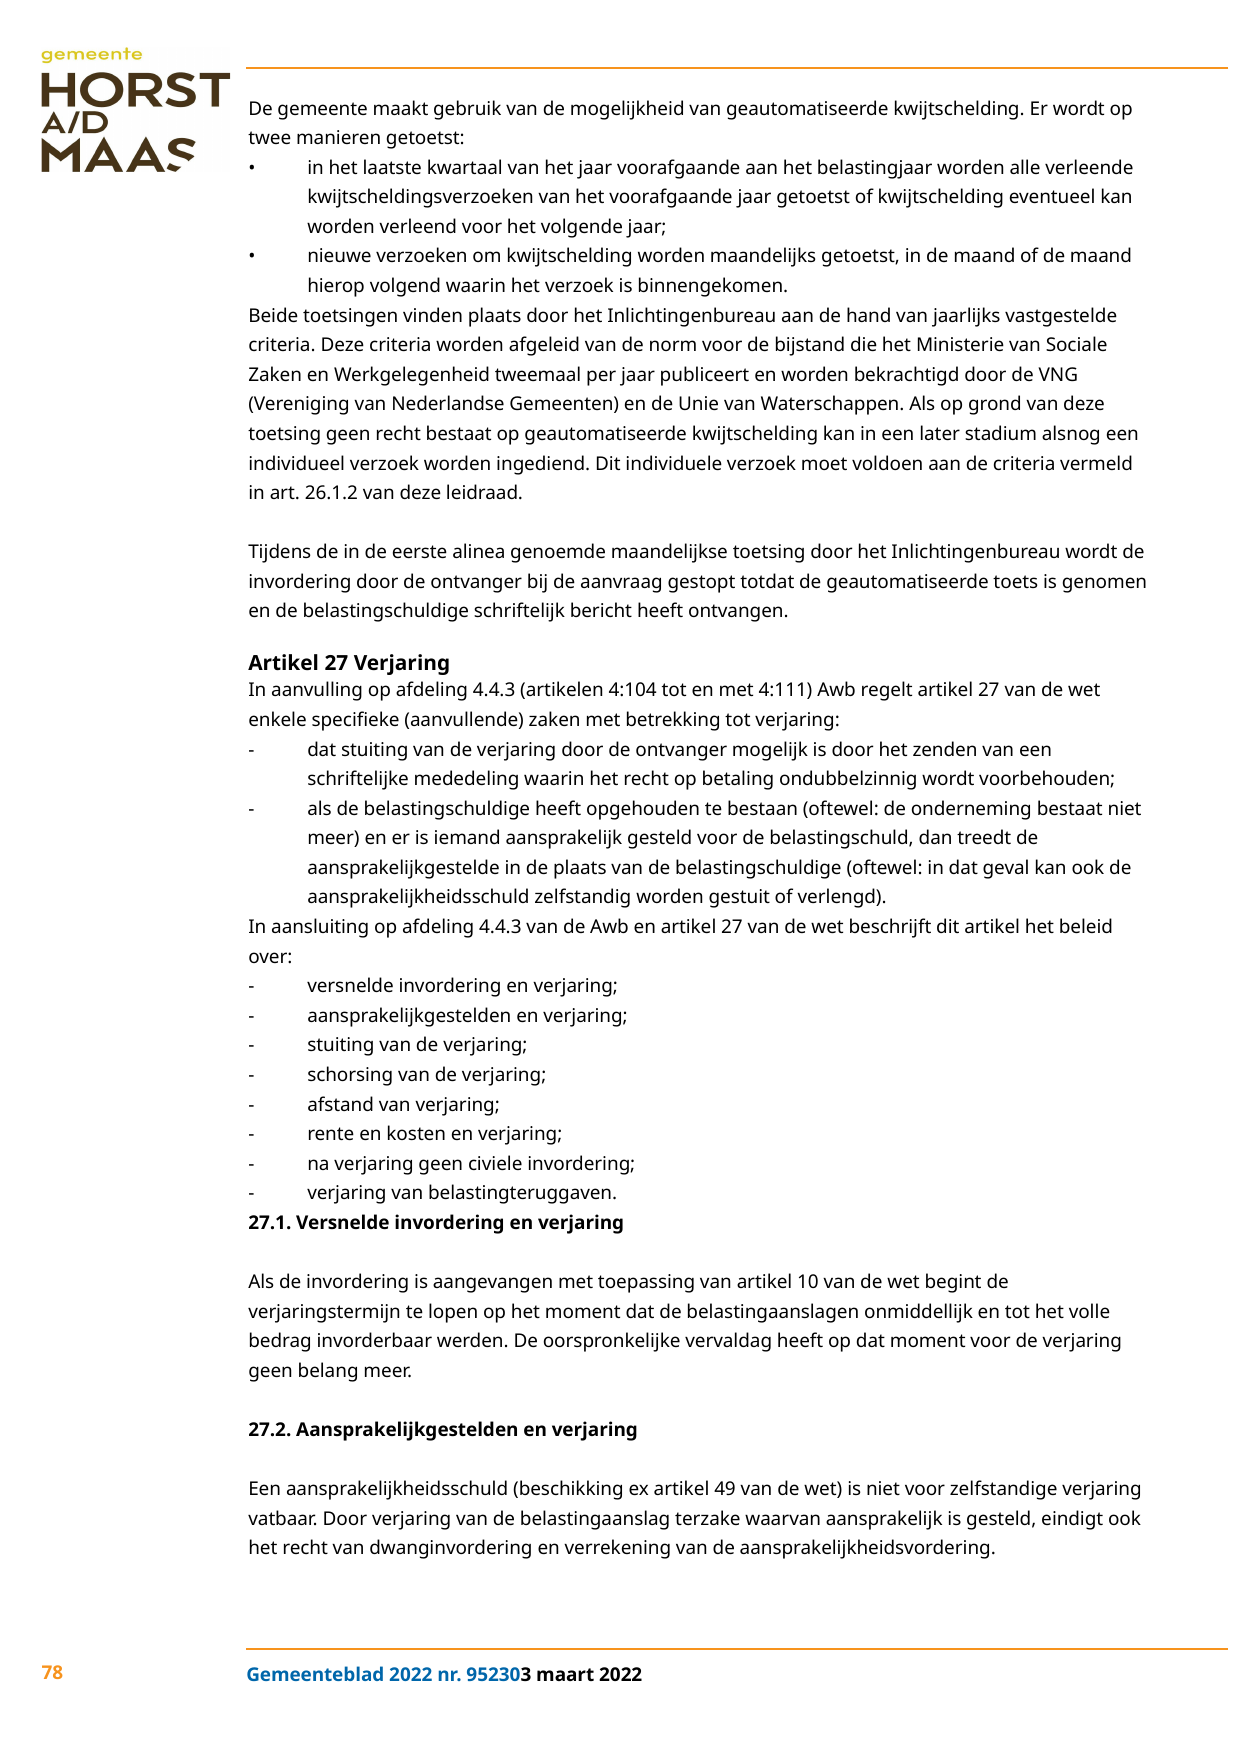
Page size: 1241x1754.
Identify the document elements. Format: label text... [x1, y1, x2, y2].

list verjaring van belastingteruggaven. [248, 1179, 1152, 1205]
text Artikel 27 Verjaring [248, 648, 1152, 677]
list versnelde invordering en verjaring; [248, 972, 1152, 998]
text Tijdens de in de eerste alinea genoemde maandelijkse toetsing door het Inlichtingenbureau wordt de invordering door de ontvanger bij de aanvraag gestopt totdat de geautomatiseerde toets is genomen en de belastingschuldige schriftelijk bericht heeft ontvangen. [248, 538, 1152, 623]
list in het laatste kwartaal van het jaar voorafgaande aan het belastingjaar worden alle verleende kwijtscheldingsverzoeken van het voorafgaande jaar getoetst of kwijtschelding eventueel kan worden verleend voor het volgende jaar; [248, 154, 1152, 239]
list na verjaring geen civiele invordering; [248, 1150, 1152, 1176]
text In aanvulling op afdeling 4.4.3 (artikelen 4:104 tot en met 4:111) Awb regelt artikel 27 van de wet enkele specifieke (aanvullende) zaken met betrekking tot verjaring: [248, 677, 1152, 732]
list nieuwe verzoeken om kwijtschelding worden maandelijks getoetst, in de maand of de maand hierop volgend waarin het verzoek is binnengekomen. [248, 243, 1152, 298]
text Als de invordering is aangevangen met toepassing van artikel 10 van de wet begint de verjaringstermijn te lopen op het moment dat de belastingaanslagen onmiddellijk en tot het volle bedrag invorderbaar werden. De oorspronkelijke vervaldag heeft op dat moment voor de verjaring geen belang meer. [248, 1268, 1152, 1383]
text Een aansprakelijkheidsschuld (beschikking ex artikel 49 van de wet) is niet voor zelfstandige verjaring vatbaar. Door verjaring van de belastingaanslag terzake waarvan aansprakelijk is gesteld, eindigt ook het recht van dwanginvordering en verrekening van de aansprakelijkheidsvordering. [248, 1475, 1152, 1560]
list dat stuiting van de verjaring door de ontvanger mogelijk is door het zenden van een schriftelijke mededeling waarin het recht op betaling ondubbelzinnig wordt voorbehouden; [248, 736, 1152, 791]
text In aansluiting op afdeling 4.4.3 van de Awb en artikel 27 van de wet beschrijft dit artikel het beleid over: [248, 913, 1152, 968]
list rente en kosten en verjaring; [248, 1120, 1152, 1146]
list als de belastingschuldige heeft opgehouden te bestaan (oftewel: de onderneming bestaat niet meer) en er is iemand aansprakelijk gesteld voor de belastingschuld, dan treedt de aansprakelijkgestelde in de plaats van de belastingschuldige (oftewel: in dat geval kan ook de aansprakelijkheidsschuld zelfstandig worden gestuit of verlengd). [248, 795, 1152, 909]
text 27.1. Versnelde invordering en verjaring [248, 1209, 1152, 1235]
list schorsing van de verjaring; [248, 1061, 1152, 1087]
list stuiting van de verjaring; [248, 1032, 1152, 1057]
text De gemeente maakt gebruik van de mogelijkheid van geautomatiseerde kwijtschelding. Er wordt op twee manieren getoetst: [248, 95, 1152, 150]
picture [41, 47, 231, 172]
text Beide toetsingen vinden plaats door het Inlichtingenbureau aan de hand van jaarlijks vastgestelde criteria. Deze criteria worden afgeleid van de norm voor de bijstand die het Ministerie van Sociale Zaken en Werkgelegenheid tweemaal per jaar publiceert en worden bekrachtigd door de VNG (Vereniging van Nederlandse Gemeenten) en de Unie van Waterschappen. Als op grond van deze toetsing geen recht bestaat op geautomatiseerde kwijtschelding kan in een later stadium alsnog een individueel verzoek worden ingediend. Dit individuele verzoek moet voldoen aan de criteria vermeld in art. 26.1.2 van deze leidraad. [248, 302, 1152, 505]
list afstand van verjaring; [248, 1091, 1152, 1116]
text 27.2. Aansprakelijkgestelden en verjaring [248, 1416, 1152, 1442]
list aansprakelijkgestelden en verjaring; [248, 1002, 1152, 1028]
